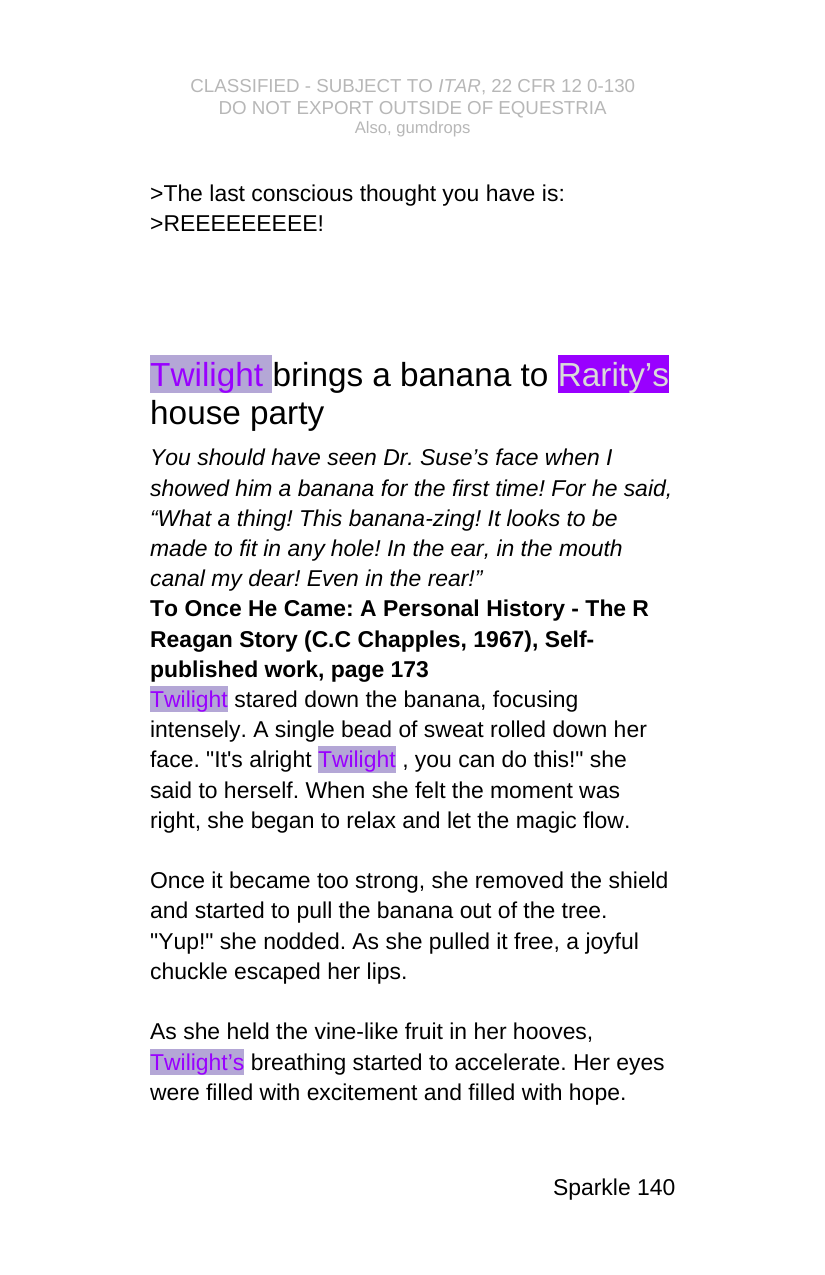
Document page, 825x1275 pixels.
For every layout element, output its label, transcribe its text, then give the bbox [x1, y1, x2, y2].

text >REEEEEEEEE! [150, 210, 675, 237]
text >The last conscious thought you have is: [150, 180, 675, 207]
text Twilight stared down the banana, focusing intensely. A single bead of sweat rolled down her face. "It's alright Twilight , you can do this!" she said to herself. When she felt the moment was right, she began to relax and let the magic flow. [150, 686, 675, 833]
text To Once He Came: A Personal History - The R Reagan Story (C.C Chapples, 1967), Self-published work, page 173 [150, 595, 675, 682]
text Once it became too strong, she removed the shield and started to pull the banana out of the tree. "Yup!" she nodded. As she pulled it free, a joyful chuckle escaped her lips. [150, 867, 675, 984]
subtitle Twilight brings a banana to Rarity’s house party [150, 278, 675, 432]
text You should have seen Dr. Suse’s face when I showed him a banana for the first time! For he said, “What a thing! This banana-zing! It looks to be made to fit in any hole! In the ear, in the mouth canal my dear! Even in the rear!” [150, 444, 675, 592]
text As she held the vine-like fruit in her hooves, Twilight’s breathing started to accelerate. Her eyes were filled with excitement and filled with hope. [150, 1018, 675, 1105]
